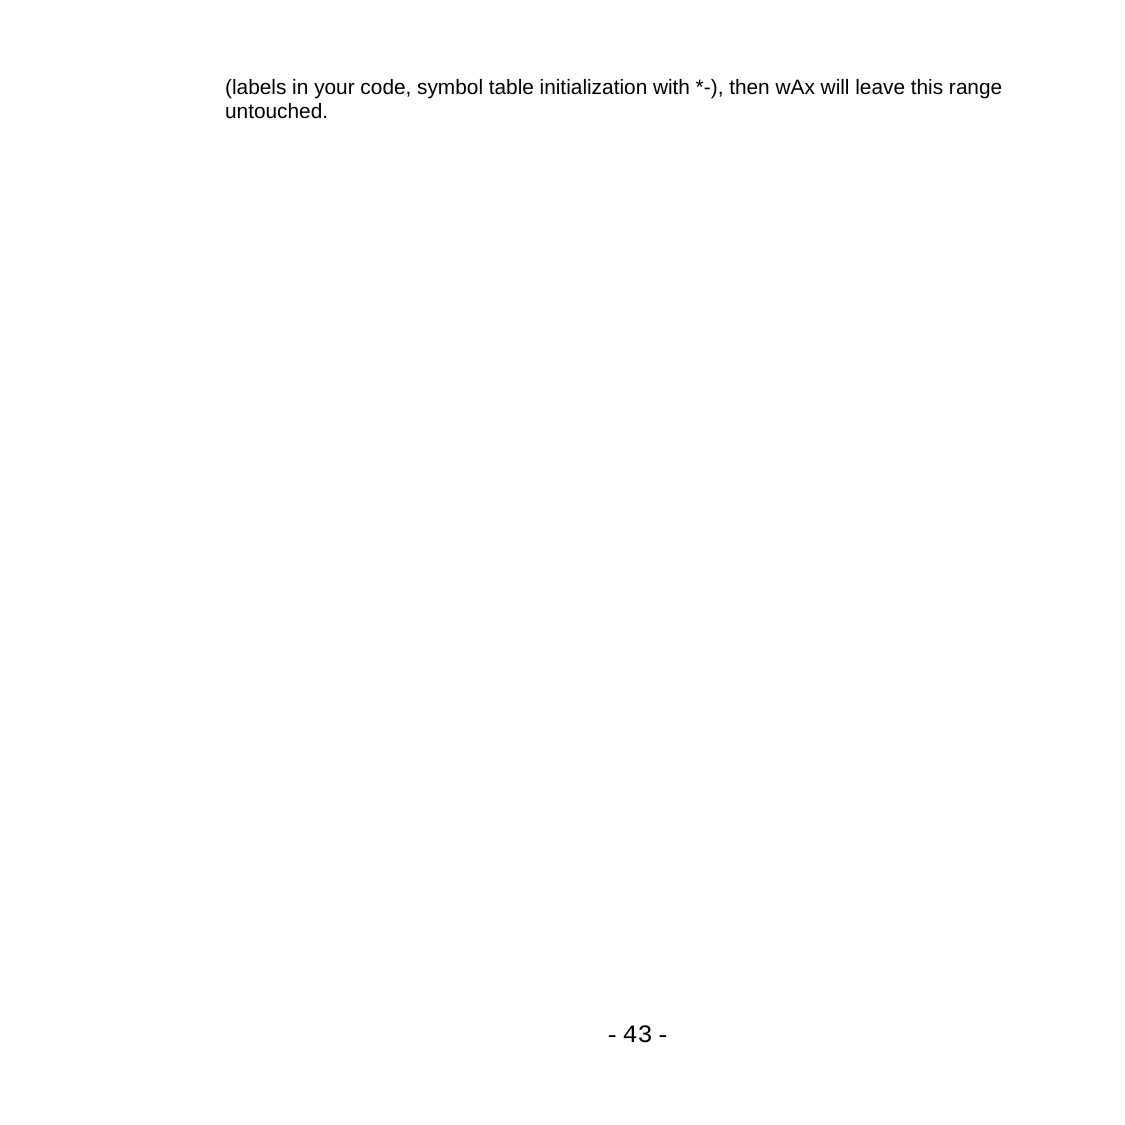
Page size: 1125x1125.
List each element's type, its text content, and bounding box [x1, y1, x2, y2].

text (labels in your code, symbol table initialization with *-), then wAx will leave this range untouched. [225, 75, 1050, 123]
